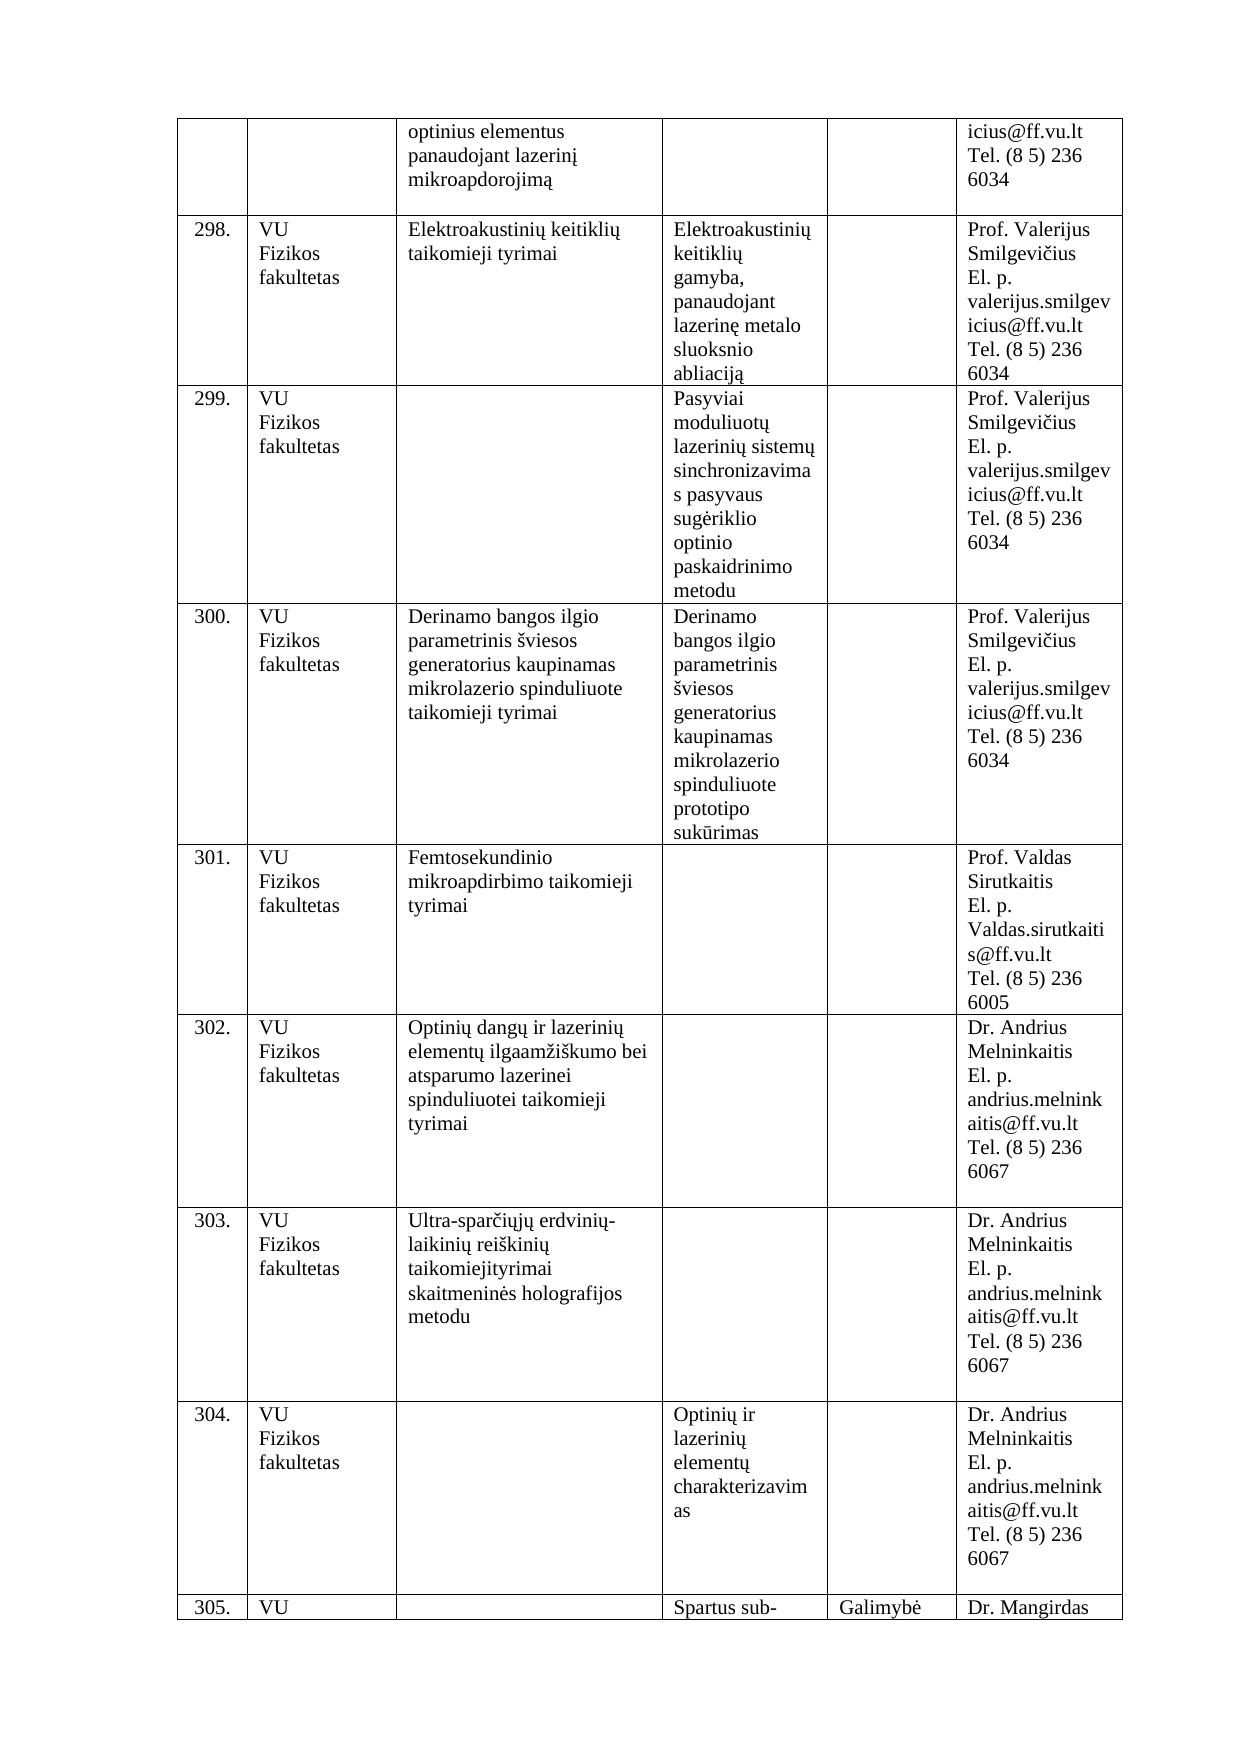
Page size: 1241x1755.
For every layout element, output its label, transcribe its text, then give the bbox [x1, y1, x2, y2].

table_cell [397, 386, 662, 602]
table_cell Femtosekundinio mikroapdirbimo taikomieji tyrimai [397, 845, 662, 1014]
table_cell [828, 1015, 956, 1207]
table_cell Prof. Valerijus Smilgevičius El. p. valerijus.smilgevicius@ff.vu.lt Tel. (8 5) 236 6034 [957, 386, 1122, 602]
table_cell Prof. Valerijus Smilgevičius El. p. valerijus.smilgevicius@ff.vu.lt Tel. (8 5) 236 6034 [957, 216, 1122, 385]
table_cell Pasyviai moduliuotų lazerinių sistemų sinchronizavimas pasyvaus sugėriklio optinio paskaidrinimo metodu [663, 386, 827, 602]
table_cell [828, 119, 956, 215]
table_cell Dr. Andrius Melninkaitis El. p. andrius.melninkaitis@ff.vu.lt Tel. (8 5) 236 6067 [957, 1208, 1122, 1401]
table_cell [828, 1208, 956, 1401]
table_cell VU Fizikos fakultetas [248, 1208, 396, 1401]
table_cell 303. [178, 1208, 247, 1401]
table_cell 300. [178, 604, 247, 844]
table_cell [828, 216, 956, 385]
table_cell [828, 845, 956, 1014]
table_cell Derinamo bangos ilgio parametrinis šviesos generatorius kaupinamas mikrolazerio spinduliuote taikomieji tyrimai [397, 604, 662, 844]
table_cell VU [248, 1595, 396, 1619]
table_cell [663, 119, 827, 215]
table_cell Ultra-sparčiųjų erdvinių-laikinių reiškinių taikomiejityrimai skaitmeninės holografijos metodu [397, 1208, 662, 1401]
table_cell Elektroakustinių keitiklių gamyba, panaudojant lazerinę metalo sluoksnio abliaciją [663, 216, 827, 385]
table_cell VU Fizikos fakultetas [248, 1402, 396, 1594]
table_cell Dr. Andrius Melninkaitis El. p. andrius.melninkaitis@ff.vu.lt Tel. (8 5) 236 6067 [957, 1402, 1122, 1594]
table_cell VU Fizikos fakultetas [248, 216, 396, 385]
table_cell 304. [178, 1402, 247, 1594]
table_cell [828, 1402, 956, 1594]
table_cell VU Fizikos fakultetas [248, 845, 396, 1014]
table_cell 299. [178, 386, 247, 602]
table_cell [828, 604, 956, 844]
table_cell Prof. Valerijus Smilgevičius El. p. valerijus.smilgevicius@ff.vu.lt Tel. (8 5) 236 6034 [957, 604, 1122, 844]
table_cell [828, 386, 956, 602]
table_cell VU Fizikos fakultetas [248, 386, 396, 602]
table_cell Galimybė [828, 1595, 956, 1619]
table_cell [397, 1402, 662, 1594]
table_cell Dr. Andrius Melninkaitis El. p. andrius.melninkaitis@ff.vu.lt Tel. (8 5) 236 6067 [957, 1015, 1122, 1207]
table_cell 298. [178, 216, 247, 385]
table_cell optinius elementus panaudojant lazerinį mikroapdorojimą [397, 119, 662, 215]
table_cell [397, 1595, 662, 1619]
table_cell [248, 119, 396, 215]
table_cell [663, 845, 827, 1014]
table_cell Optinių ir lazerinių elementų charakterizavimas [663, 1402, 827, 1594]
table_cell VU Fizikos fakultetas [248, 604, 396, 844]
table_cell Derinamo bangos ilgio parametrinis šviesos generatorius kaupinamas mikrolazerio spinduliuote prototipo sukūrimas [663, 604, 827, 844]
table_cell [663, 1208, 827, 1401]
table_cell [178, 119, 247, 215]
table_cell Elektroakustinių keitiklių taikomieji tyrimai [397, 216, 662, 385]
table_cell 301. [178, 845, 247, 1014]
table_cell VU Fizikos fakultetas [248, 1015, 396, 1207]
table_cell icius@ff.vu.lt Tel. (8 5) 236 6034 [957, 119, 1122, 215]
table_cell Dr. Mangirdas [957, 1595, 1122, 1619]
table_cell Prof. Valdas Sirutkaitis El. p. Valdas.sirutkaitis@ff.vu.lt Tel. (8 5) 236 6005 [957, 845, 1122, 1014]
table_cell Optinių dangų ir lazerinių elementų ilgaamžiškumo bei atsparumo lazerinei spinduliuotei taikomieji tyrimai [397, 1015, 662, 1207]
table_cell 302. [178, 1015, 247, 1207]
table_cell Spartus sub- [663, 1595, 827, 1619]
table_cell 305. [178, 1595, 247, 1619]
table_cell [663, 1015, 827, 1207]
